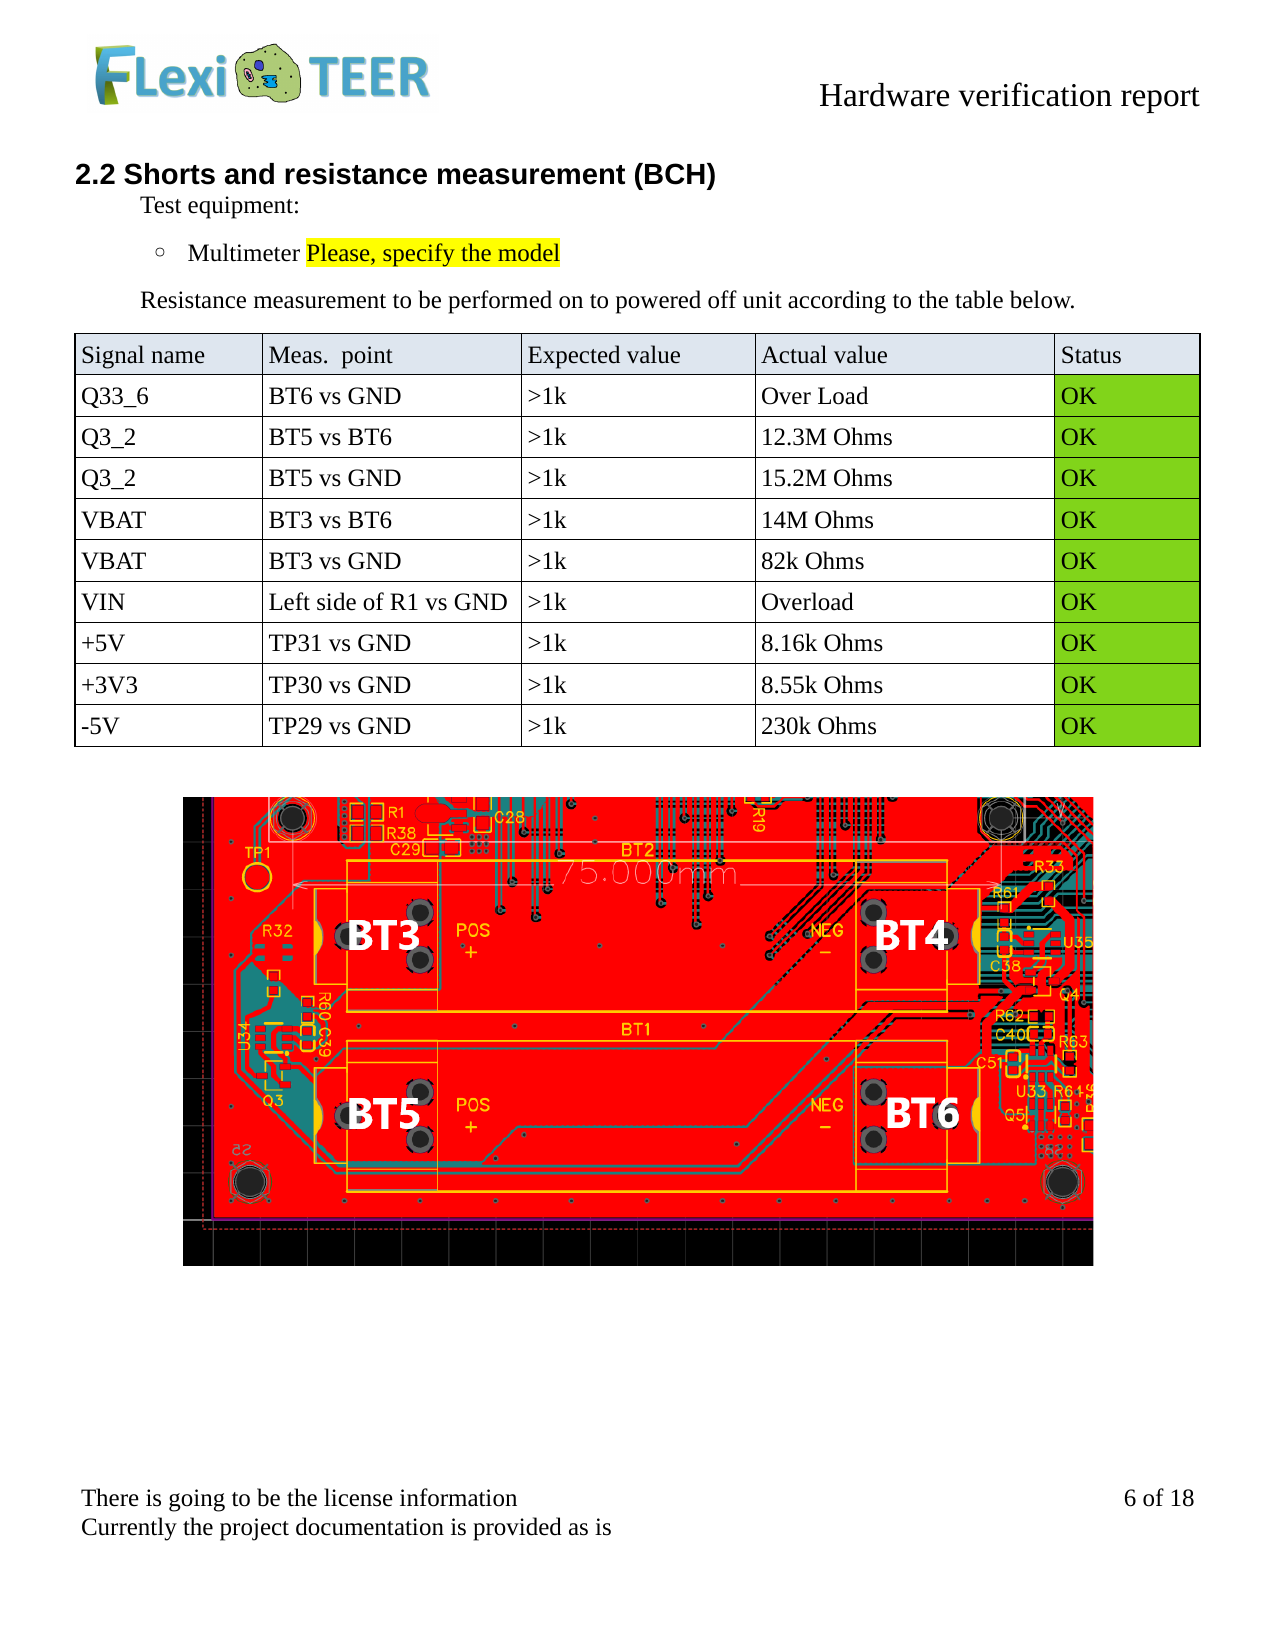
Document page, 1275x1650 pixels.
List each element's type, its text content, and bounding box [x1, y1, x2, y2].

table_cell OK [1055, 417, 1199, 457]
table_cell Overload [756, 582, 1054, 622]
table_cell >1k [522, 458, 755, 498]
table_cell OK [1055, 582, 1199, 622]
table_cell 14M Ohms [756, 499, 1054, 539]
text Resistance measurement to be performed on to powered off unit according to the table below. [75, 285, 1200, 314]
table_header Expected value [522, 334, 755, 374]
table_cell 8.16k Ohms [756, 623, 1054, 663]
table_cell BT5 vs GND [263, 458, 521, 498]
table_header Status [1055, 334, 1199, 374]
table_cell 230k Ohms [756, 705, 1054, 746]
table_cell OK [1055, 458, 1199, 498]
table_cell TP31 vs GND [263, 623, 521, 663]
table_cell 12.3M Ohms [756, 417, 1054, 457]
table_cell Q3_2 [76, 458, 262, 498]
table_cell +5V [76, 623, 262, 663]
table_cell +3V3 [76, 664, 262, 704]
table_cell >1k [522, 664, 755, 704]
table_cell Q3_2 [76, 417, 262, 457]
text Test equipment: [75, 190, 1200, 219]
table_cell >1k [522, 375, 755, 416]
table_cell OK [1055, 705, 1199, 746]
table_cell VBAT [76, 499, 262, 539]
table_cell >1k [522, 623, 755, 663]
table_cell BT3 vs BT6 [263, 499, 521, 539]
table_cell BT3 vs GND [263, 540, 521, 581]
table_cell Over Load [756, 375, 1054, 416]
table_cell VBAT [76, 540, 262, 581]
table_cell OK [1055, 664, 1199, 704]
table_cell Left side of R1 vs GND [263, 582, 521, 622]
table_cell OK [1055, 375, 1199, 416]
table_header Meas. point [263, 334, 521, 374]
table_cell OK [1055, 623, 1199, 663]
subtitle 2.2 Shorts and resistance measurement (BCH) [75, 157, 1200, 190]
table_cell OK [1055, 540, 1199, 581]
table_cell 8.55k Ohms [756, 664, 1054, 704]
table_cell >1k [522, 499, 755, 539]
table_cell OK [1055, 499, 1199, 539]
table_header Signal name [76, 334, 262, 374]
table_cell 15.2M Ohms [756, 458, 1054, 498]
table_cell >1k [522, 540, 755, 581]
table_cell >1k [522, 417, 755, 457]
table_cell TP29 vs GND [263, 705, 521, 746]
table_cell -5V [76, 705, 262, 746]
table_cell Q33_6 [76, 375, 262, 416]
list Multimeter Please, specify the model [150, 238, 1200, 267]
table_cell VIN [76, 582, 262, 622]
table_cell BT6 vs GND [263, 375, 521, 416]
table_cell >1k [522, 705, 755, 746]
table_header Actual value [756, 334, 1054, 374]
table_cell 82k Ohms [756, 540, 1054, 581]
table_cell TP30 vs GND [263, 664, 521, 704]
table_cell >1k [522, 582, 755, 622]
table_cell BT5 vs BT6 [263, 417, 521, 457]
